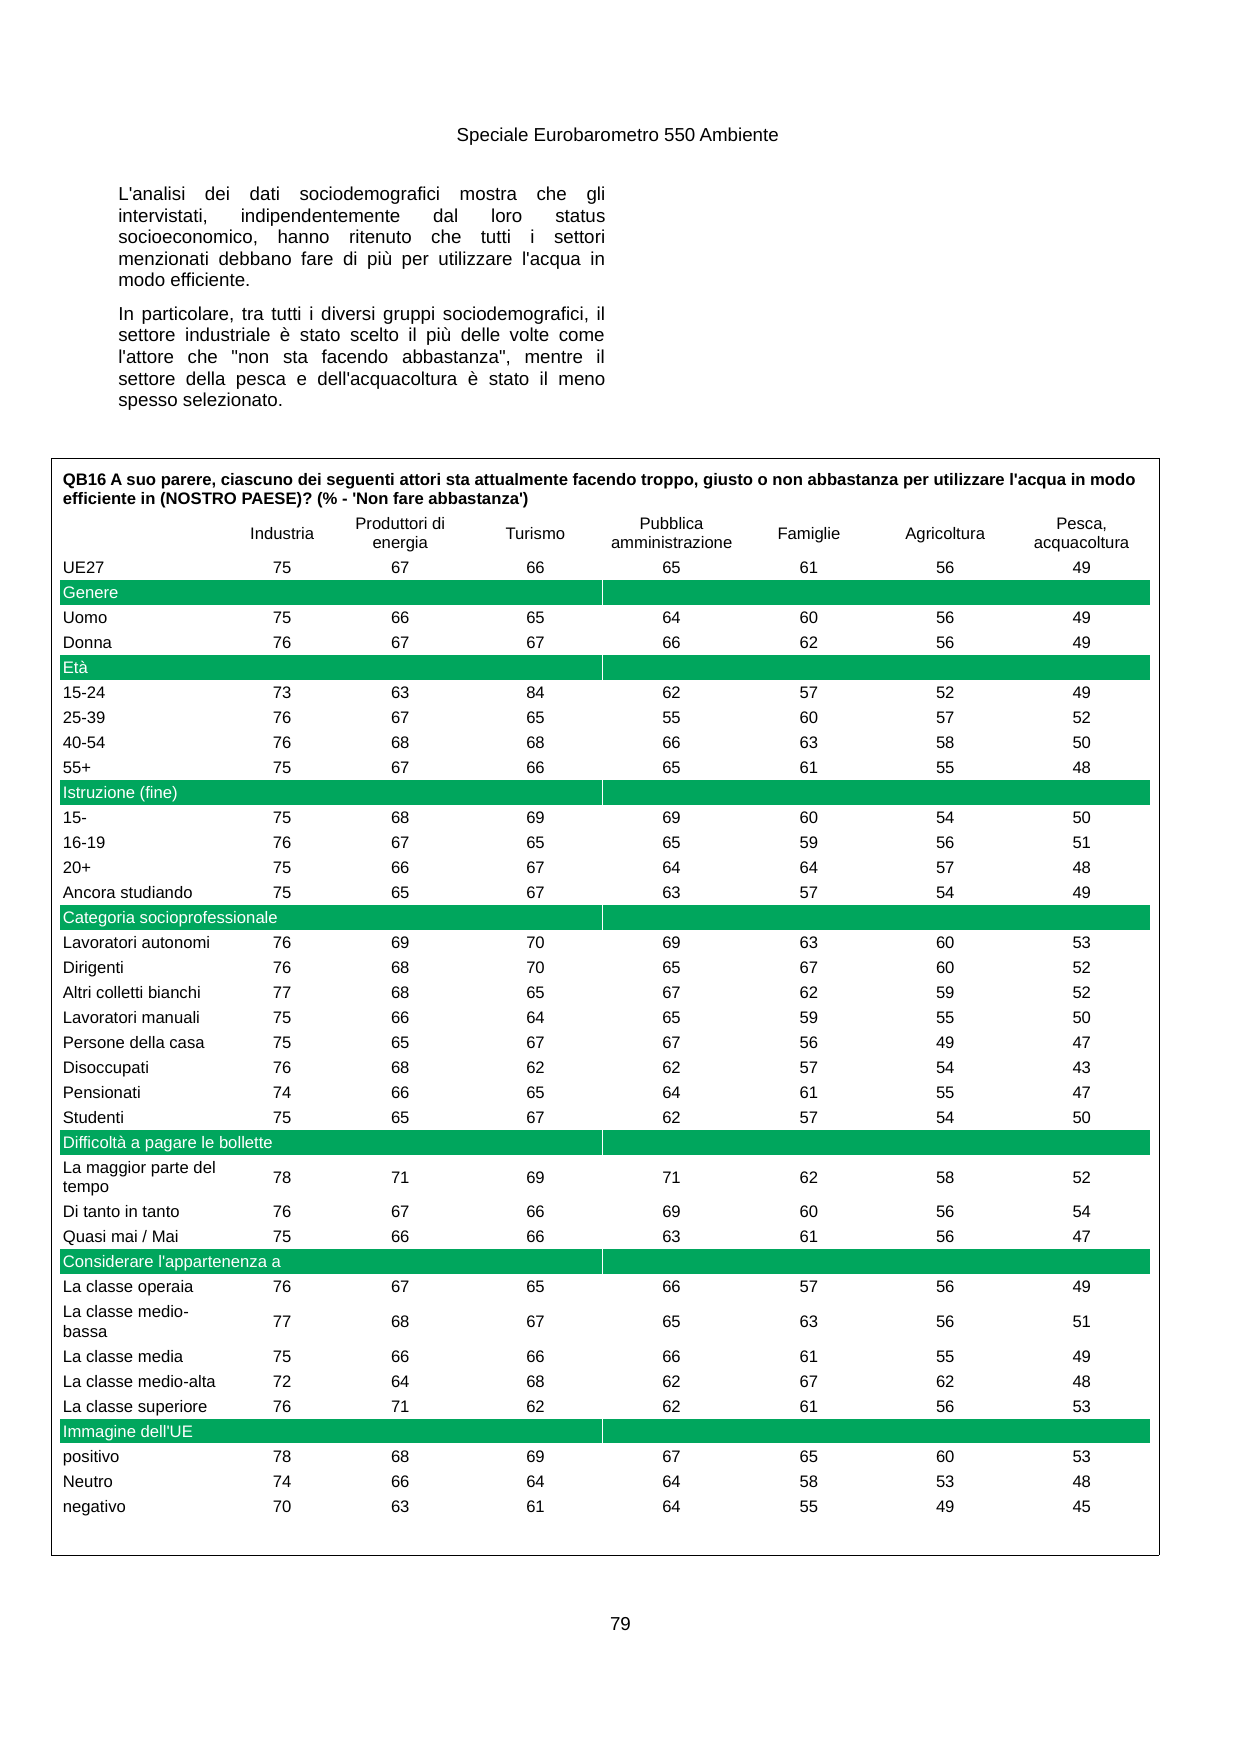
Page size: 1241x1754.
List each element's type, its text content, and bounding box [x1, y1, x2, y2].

table_cell 65 [332, 1105, 468, 1130]
table_cell 62 [468, 1055, 602, 1080]
table_cell 65 [603, 1005, 740, 1030]
text L'analisi dei dati sociodemografici mostra che gli intervistati, indipendentemente dal loro status socioeconomico, hanno ritenuto che tutti i settori menzionati debbano fare di più per utilizzare l'acqua in modo efficiente. [118, 183, 605, 291]
table_cell 65 [468, 605, 602, 630]
table_cell 63 [603, 1224, 740, 1249]
table_cell 64 [740, 855, 877, 880]
table_cell 52 [877, 680, 1013, 705]
table_cell 64 [603, 855, 740, 880]
table_cell 48 [1013, 855, 1150, 880]
table_cell 68 [332, 1055, 468, 1080]
table_cell [877, 780, 1013, 805]
table_cell 45 [1013, 1494, 1150, 1518]
table_cell 67 [332, 555, 468, 580]
table_cell 68 [468, 730, 602, 755]
table_cell 65 [740, 1444, 877, 1468]
table_cell 65 [603, 955, 740, 980]
table_cell Di tanto in tanto [60, 1199, 232, 1224]
table_cell [603, 580, 740, 605]
table_cell 64 [603, 1494, 740, 1518]
table_cell 63 [740, 1299, 877, 1343]
table_cell 56 [877, 830, 1013, 855]
table_cell 74 [232, 1469, 332, 1493]
table_cell 49 [1013, 880, 1150, 905]
table_cell positivo [60, 1444, 232, 1468]
table_cell 67 [468, 880, 602, 905]
table_cell 75 [232, 1224, 332, 1249]
table_cell 66 [468, 1224, 602, 1249]
table_cell 50 [1013, 1105, 1150, 1130]
table_cell 60 [877, 930, 1013, 955]
table_cell 76 [232, 955, 332, 980]
table_cell La classe superiore [60, 1394, 232, 1418]
table_cell Donna [60, 630, 232, 655]
table_cell 59 [740, 830, 877, 855]
table_cell 67 [603, 1444, 740, 1468]
table_cell [1013, 1249, 1150, 1274]
table_cell Altri colletti bianchi [60, 980, 232, 1005]
table_cell [603, 655, 740, 680]
table_cell 64 [603, 1080, 740, 1105]
table_cell 71 [332, 1155, 468, 1199]
table_cell 53 [1013, 930, 1150, 955]
table_cell 66 [603, 630, 740, 655]
table_cell 58 [740, 1469, 877, 1493]
table_cell Immagine dell'UE [60, 1419, 602, 1443]
table_cell 66 [332, 1080, 468, 1105]
table_cell 65 [468, 1274, 602, 1299]
table_cell 76 [232, 830, 332, 855]
table_cell 15-24 [60, 680, 232, 705]
table_cell 55 [877, 1080, 1013, 1105]
table_cell 76 [232, 1394, 332, 1418]
table_cell Pesca, acquacoltura [1013, 511, 1150, 555]
table_cell 60 [740, 705, 877, 730]
table_cell Istruzione (fine) [60, 780, 602, 805]
table_cell 64 [603, 1469, 740, 1493]
table_cell 65 [332, 880, 468, 905]
table_cell 70 [468, 930, 602, 955]
table_cell [740, 780, 877, 805]
table_cell 65 [468, 830, 602, 855]
table_cell 67 [332, 830, 468, 855]
table_cell 55 [740, 1494, 877, 1518]
table_cell 47 [1013, 1224, 1150, 1249]
table_cell Industria [232, 511, 332, 555]
table_cell 84 [468, 680, 602, 705]
table_cell 51 [1013, 1299, 1150, 1343]
table_cell 57 [740, 1055, 877, 1080]
table_cell 68 [332, 1299, 468, 1343]
table_cell Neutro [60, 1469, 232, 1493]
table_cell 76 [232, 930, 332, 955]
table_cell 69 [603, 1199, 740, 1224]
table_cell 25-39 [60, 705, 232, 730]
table_cell 48 [1013, 1469, 1150, 1493]
table_cell 62 [468, 1394, 602, 1418]
table_cell 52 [1013, 705, 1150, 730]
table_cell [603, 905, 740, 930]
table_cell 49 [1013, 630, 1150, 655]
table_cell 67 [740, 955, 877, 980]
table_cell Quasi mai / Mai [60, 1224, 232, 1249]
table_cell Agricoltura [877, 511, 1013, 555]
table_cell [740, 655, 877, 680]
table_cell 53 [877, 1469, 1013, 1493]
table_cell 61 [740, 1224, 877, 1249]
table_cell 66 [468, 755, 602, 780]
table_cell 76 [232, 1199, 332, 1224]
table_cell 62 [740, 980, 877, 1005]
table_cell 58 [877, 1155, 1013, 1199]
table_cell 69 [603, 805, 740, 830]
table_cell 49 [1013, 680, 1150, 705]
table_cell 49 [1013, 1274, 1150, 1299]
table_cell 75 [232, 605, 332, 630]
table_cell 71 [332, 1394, 468, 1418]
table_cell 57 [877, 705, 1013, 730]
table_cell 78 [232, 1155, 332, 1199]
table_cell 56 [740, 1030, 877, 1055]
table_cell UE27 [60, 555, 232, 580]
table_cell Considerare l'appartenenza a [60, 1249, 602, 1274]
table_cell 62 [740, 630, 877, 655]
table_cell 66 [603, 1274, 740, 1299]
table_cell 67 [603, 980, 740, 1005]
text [52, 459, 1159, 1555]
table_cell 15- [60, 805, 232, 830]
table_cell 55 [877, 1005, 1013, 1030]
table_cell 75 [232, 880, 332, 905]
table_cell 57 [740, 1105, 877, 1130]
table_cell Uomo [60, 605, 232, 630]
table_cell 67 [468, 1299, 602, 1343]
table_cell 67 [332, 630, 468, 655]
table_cell [740, 905, 877, 930]
table_cell 60 [740, 805, 877, 830]
table_cell 76 [232, 730, 332, 755]
table_cell 56 [877, 1224, 1013, 1249]
table_cell 66 [332, 1469, 468, 1493]
table_cell negativo [60, 1494, 232, 1518]
table_cell 77 [232, 980, 332, 1005]
table_cell 47 [1013, 1080, 1150, 1105]
table_cell 61 [740, 755, 877, 780]
table_cell [603, 780, 740, 805]
table_cell 69 [468, 1155, 602, 1199]
table_cell 56 [877, 1299, 1013, 1343]
table_cell 40-54 [60, 730, 232, 755]
table_cell 64 [468, 1005, 602, 1030]
table_cell 54 [877, 880, 1013, 905]
table_cell 43 [1013, 1055, 1150, 1080]
table_cell 65 [468, 705, 602, 730]
table_cell 63 [332, 1494, 468, 1518]
table_cell 48 [1013, 755, 1150, 780]
table_cell 49 [877, 1030, 1013, 1055]
table_cell [877, 1419, 1013, 1443]
table_cell 50 [1013, 805, 1150, 830]
table_cell 68 [332, 805, 468, 830]
table_cell La classe operaia [60, 1274, 232, 1299]
table_cell 48 [1013, 1369, 1150, 1393]
table_cell 67 [603, 1030, 740, 1055]
table_cell Categoria socioprofessionale [60, 905, 602, 930]
table_cell 47 [1013, 1030, 1150, 1055]
table_cell 60 [740, 605, 877, 630]
table_cell 67 [332, 1274, 468, 1299]
table_cell 67 [468, 1030, 602, 1055]
table_cell 62 [603, 1369, 740, 1393]
table_cell 73 [232, 680, 332, 705]
table_cell 64 [332, 1369, 468, 1393]
table_cell La classe medio-alta [60, 1369, 232, 1393]
table_cell 78 [232, 1444, 332, 1468]
table_cell Genere [60, 580, 602, 605]
table_cell 54 [877, 1105, 1013, 1130]
table_cell 68 [332, 980, 468, 1005]
table_cell 75 [232, 555, 332, 580]
table_cell [740, 1419, 877, 1443]
table_cell 70 [468, 955, 602, 980]
table_cell La classe medio-bassa [60, 1299, 232, 1343]
table_cell 20+ [60, 855, 232, 880]
table_cell 76 [232, 1274, 332, 1299]
table_cell Ancora studiando [60, 880, 232, 905]
table_cell Produttori di energia [332, 511, 468, 555]
table_cell 68 [332, 1444, 468, 1468]
table_cell 60 [740, 1199, 877, 1224]
table_cell Pensionati [60, 1080, 232, 1105]
table_cell 66 [332, 1224, 468, 1249]
table_cell 58 [877, 730, 1013, 755]
table_cell 61 [740, 555, 877, 580]
table_cell 67 [332, 755, 468, 780]
table_cell 63 [603, 880, 740, 905]
table_cell [1013, 1130, 1150, 1155]
table_cell 68 [332, 955, 468, 980]
table_cell Difficoltà a pagare le bollette [60, 1130, 602, 1155]
table_cell Studenti [60, 1105, 232, 1130]
table_cell 55 [603, 705, 740, 730]
table_cell 63 [740, 730, 877, 755]
table_cell 66 [468, 1199, 602, 1224]
table_cell [877, 655, 1013, 680]
table_cell 65 [603, 830, 740, 855]
table_cell 67 [468, 855, 602, 880]
table_cell 64 [603, 605, 740, 630]
table_cell 61 [740, 1080, 877, 1105]
table_cell 67 [468, 1105, 602, 1130]
table_cell 56 [877, 555, 1013, 580]
table_cell [1013, 905, 1150, 930]
table_cell [60, 511, 232, 555]
table_cell 65 [468, 980, 602, 1005]
table_cell 60 [877, 955, 1013, 980]
table_cell 62 [603, 1394, 740, 1418]
table_cell 68 [468, 1369, 602, 1393]
table_cell Pubblica amministrazione [603, 511, 740, 555]
table_cell 77 [232, 1299, 332, 1343]
table_cell Persone della casa [60, 1030, 232, 1055]
table_cell [877, 580, 1013, 605]
table_cell 70 [232, 1494, 332, 1518]
table_cell 75 [232, 805, 332, 830]
table_cell 53 [1013, 1394, 1150, 1418]
table_cell 62 [603, 1105, 740, 1130]
table_cell 57 [740, 880, 877, 905]
table_cell Età [60, 655, 602, 680]
table_cell [603, 1419, 740, 1443]
table_cell 63 [332, 680, 468, 705]
table_cell 61 [740, 1344, 877, 1368]
table_cell 64 [468, 1469, 602, 1493]
table_cell [603, 1249, 740, 1274]
table_cell 54 [877, 805, 1013, 830]
table_cell 52 [1013, 980, 1150, 1005]
table_cell 72 [232, 1369, 332, 1393]
table_cell 53 [1013, 1444, 1150, 1468]
table_cell [1013, 655, 1150, 680]
table_cell 65 [332, 1030, 468, 1055]
table_cell 55 [877, 755, 1013, 780]
table_cell 57 [740, 1274, 877, 1299]
table_cell 65 [603, 1299, 740, 1343]
table_cell 56 [877, 1274, 1013, 1299]
table_cell La classe media [60, 1344, 232, 1368]
table_cell 74 [232, 1080, 332, 1105]
table_cell 55 [877, 1344, 1013, 1368]
table_cell 50 [1013, 1005, 1150, 1030]
table_cell 69 [468, 805, 602, 830]
table_cell [877, 1130, 1013, 1155]
table_cell 49 [1013, 1344, 1150, 1368]
table_cell 49 [1013, 605, 1150, 630]
table_cell 54 [1013, 1199, 1150, 1224]
table_cell 69 [468, 1444, 602, 1468]
table_cell 62 [740, 1155, 877, 1199]
table_cell 66 [468, 1344, 602, 1368]
table_cell 69 [332, 930, 468, 955]
table_cell 52 [1013, 1155, 1150, 1199]
table_cell [603, 1130, 740, 1155]
table_cell 57 [740, 680, 877, 705]
table_cell Turismo [468, 511, 602, 555]
table_cell 61 [740, 1394, 877, 1418]
table_cell 75 [232, 1344, 332, 1368]
table_cell 67 [332, 1199, 468, 1224]
table_cell 65 [468, 1080, 602, 1105]
table_header QB16 A suo parere, ciascuno dei seguenti attori sta attualmente facendo troppo, giusto o non abbastanza per utilizzare l'acqua in modo efficiente in (NOSTRO PAESE)? (% - 'Non fare abbastanza') [60, 467, 1150, 511]
table_cell 76 [232, 630, 332, 655]
table_cell 56 [877, 605, 1013, 630]
table_cell 59 [877, 980, 1013, 1005]
table_cell 56 [877, 1394, 1013, 1418]
table_cell 66 [332, 605, 468, 630]
table_cell 65 [603, 555, 740, 580]
table_cell [1013, 780, 1150, 805]
table_cell 67 [468, 630, 602, 655]
table_cell Famiglie [740, 511, 877, 555]
table_cell Disoccupati [60, 1055, 232, 1080]
table_cell 71 [603, 1155, 740, 1199]
table_cell 67 [740, 1369, 877, 1393]
table_cell [1013, 1419, 1150, 1443]
table_cell 75 [232, 1005, 332, 1030]
table_cell [740, 1249, 877, 1274]
table_cell La maggior parte del tempo [60, 1155, 232, 1199]
table_cell 65 [603, 755, 740, 780]
table_cell 76 [232, 705, 332, 730]
table_cell 67 [332, 705, 468, 730]
table_cell 75 [232, 755, 332, 780]
table_cell 62 [603, 680, 740, 705]
table_cell [877, 1249, 1013, 1274]
table_cell 75 [232, 1030, 332, 1055]
table_cell 55+ [60, 755, 232, 780]
table_cell 56 [877, 630, 1013, 655]
table_cell 75 [232, 1105, 332, 1130]
table_cell [1013, 580, 1150, 605]
table_cell 59 [740, 1005, 877, 1030]
table_cell 69 [603, 930, 740, 955]
table_cell 76 [232, 1055, 332, 1080]
table_cell 66 [603, 1344, 740, 1368]
table_cell 66 [468, 555, 602, 580]
table_cell 54 [877, 1055, 1013, 1080]
table_cell Dirigenti [60, 955, 232, 980]
table_cell [740, 580, 877, 605]
table_cell 66 [603, 730, 740, 755]
table_cell 56 [877, 1199, 1013, 1224]
text In particolare, tra tutti i diversi gruppi sociodemografici, il settore industriale è stato scelto il più delle volte come l'attore che "non sta facendo abbastanza", mentre il settore della pesca e dell'acquacoltura è stato il meno spesso selezionato. [118, 303, 605, 411]
table_cell 66 [332, 855, 468, 880]
table_cell [877, 905, 1013, 930]
table_cell 50 [1013, 730, 1150, 755]
table_cell 75 [232, 855, 332, 880]
table_cell [740, 1130, 877, 1155]
table_cell 61 [468, 1494, 602, 1518]
table_cell 49 [1013, 555, 1150, 580]
table_cell 66 [332, 1005, 468, 1030]
table_cell 62 [603, 1055, 740, 1080]
table_cell 57 [877, 855, 1013, 880]
table_cell 63 [740, 930, 877, 955]
table_cell 60 [877, 1444, 1013, 1468]
table_cell Lavoratori autonomi [60, 930, 232, 955]
table_cell 66 [332, 1344, 468, 1368]
table_cell 68 [332, 730, 468, 755]
table_cell 51 [1013, 830, 1150, 855]
table_cell 62 [877, 1369, 1013, 1393]
table_cell Lavoratori manuali [60, 1005, 232, 1030]
table_cell 52 [1013, 955, 1150, 980]
table_cell 49 [877, 1494, 1013, 1518]
table_cell 16-19 [60, 830, 232, 855]
